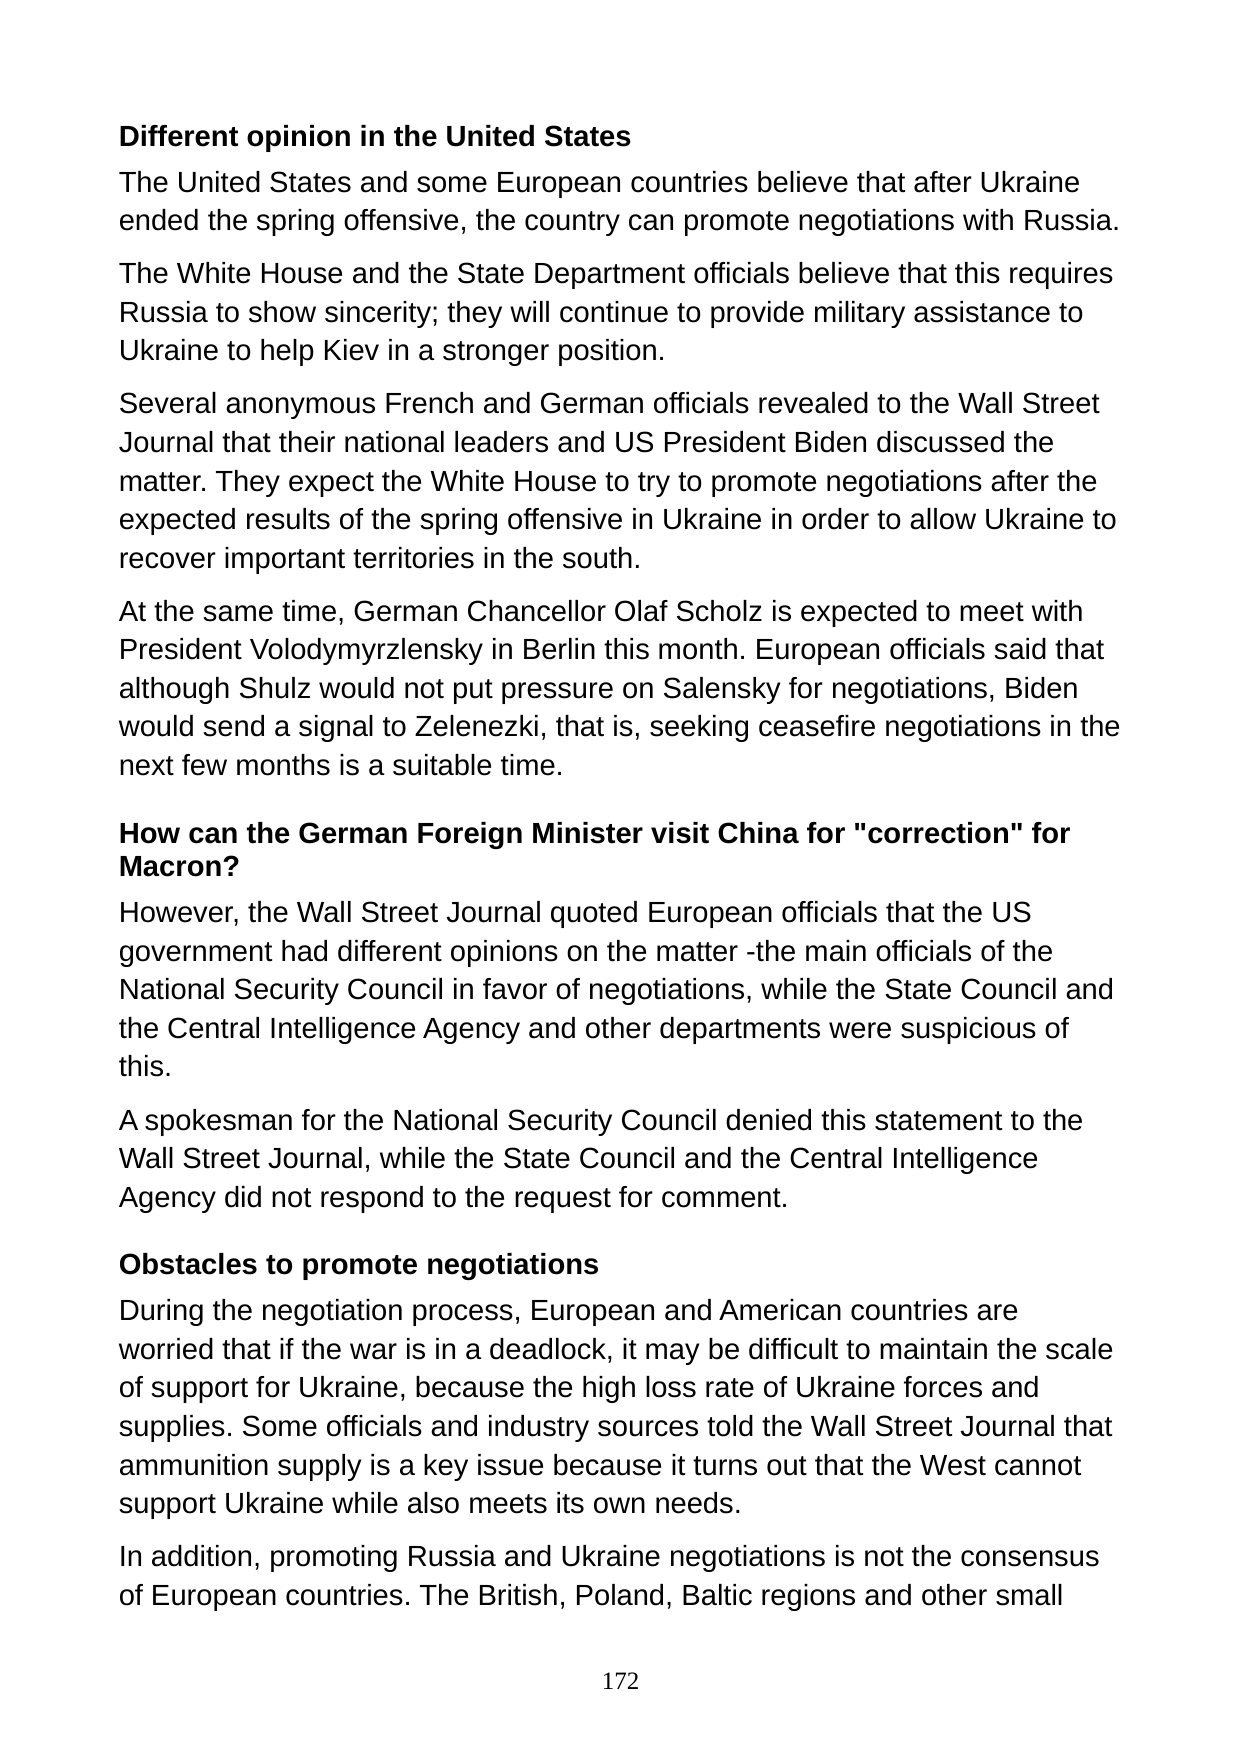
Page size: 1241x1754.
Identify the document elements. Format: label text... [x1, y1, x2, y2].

text At the same time, German Chancellor Olaf Scholz is expected to meet with President Volodymyrzlensky in Berlin this month. European officials said that although Shulz would not put pressure on Salensky for negotiations, Biden would send a signal to Zelenezki, that is, seeking ceasefire negotiations in the next few months is a suitable time. [118, 594, 1122, 781]
subtitle How can the German Foreign Minister visit China for "correction" for Macron? [118, 816, 1122, 883]
text The United States and some European countries believe that after Ukraine ended the spring offensive, the country can promote negotiations with Russia. [118, 164, 1122, 237]
text The White House and the State Department officials believe that this requires Russia to show sincerity; they will continue to provide military assistance to Ukraine to help Kiev in a stronger position. [118, 256, 1122, 367]
text During the negotiation process, European and American countries are worried that if the war is in a deadlock, it may be difficult to maintain the scale of support for Ukraine, because the high loss rate of Ukraine forces and supplies. Some officials and industry sources told the Wall Street Journal that ammunition supply is a key issue because it turns out that the West cannot support Ukraine while also meets its own needs. [118, 1293, 1122, 1519]
text In addition, promoting Russia and Ukraine negotiations is not the consensus of European countries. The British, Poland, Baltic regions and other small [118, 1539, 1122, 1611]
text Several anonymous French and German officials revealed to the Wall Street Journal that their national leaders and US President Biden discussed the matter. They expect the White House to try to promote negotiations after the expected results of the spring offensive in Ukraine in order to allow Ukraine to recover important territories in the south. [118, 386, 1122, 574]
subtitle Obstacles to promote negotiations [118, 1247, 1122, 1281]
text However, the Wall Street Journal quoted European officials that the US government had different opinions on the matter -the main officials of the National Security Council in favor of negotiations, while the State Council and the Central Intelligence Agency and other departments were suspicious of this. [118, 895, 1122, 1083]
text A spokesman for the National Security Council denied this statement to the Wall Street Journal, while the State Council and the Central Intelligence Agency did not respond to the request for comment. [118, 1102, 1122, 1213]
subtitle Different opinion in the United States [118, 118, 1122, 152]
